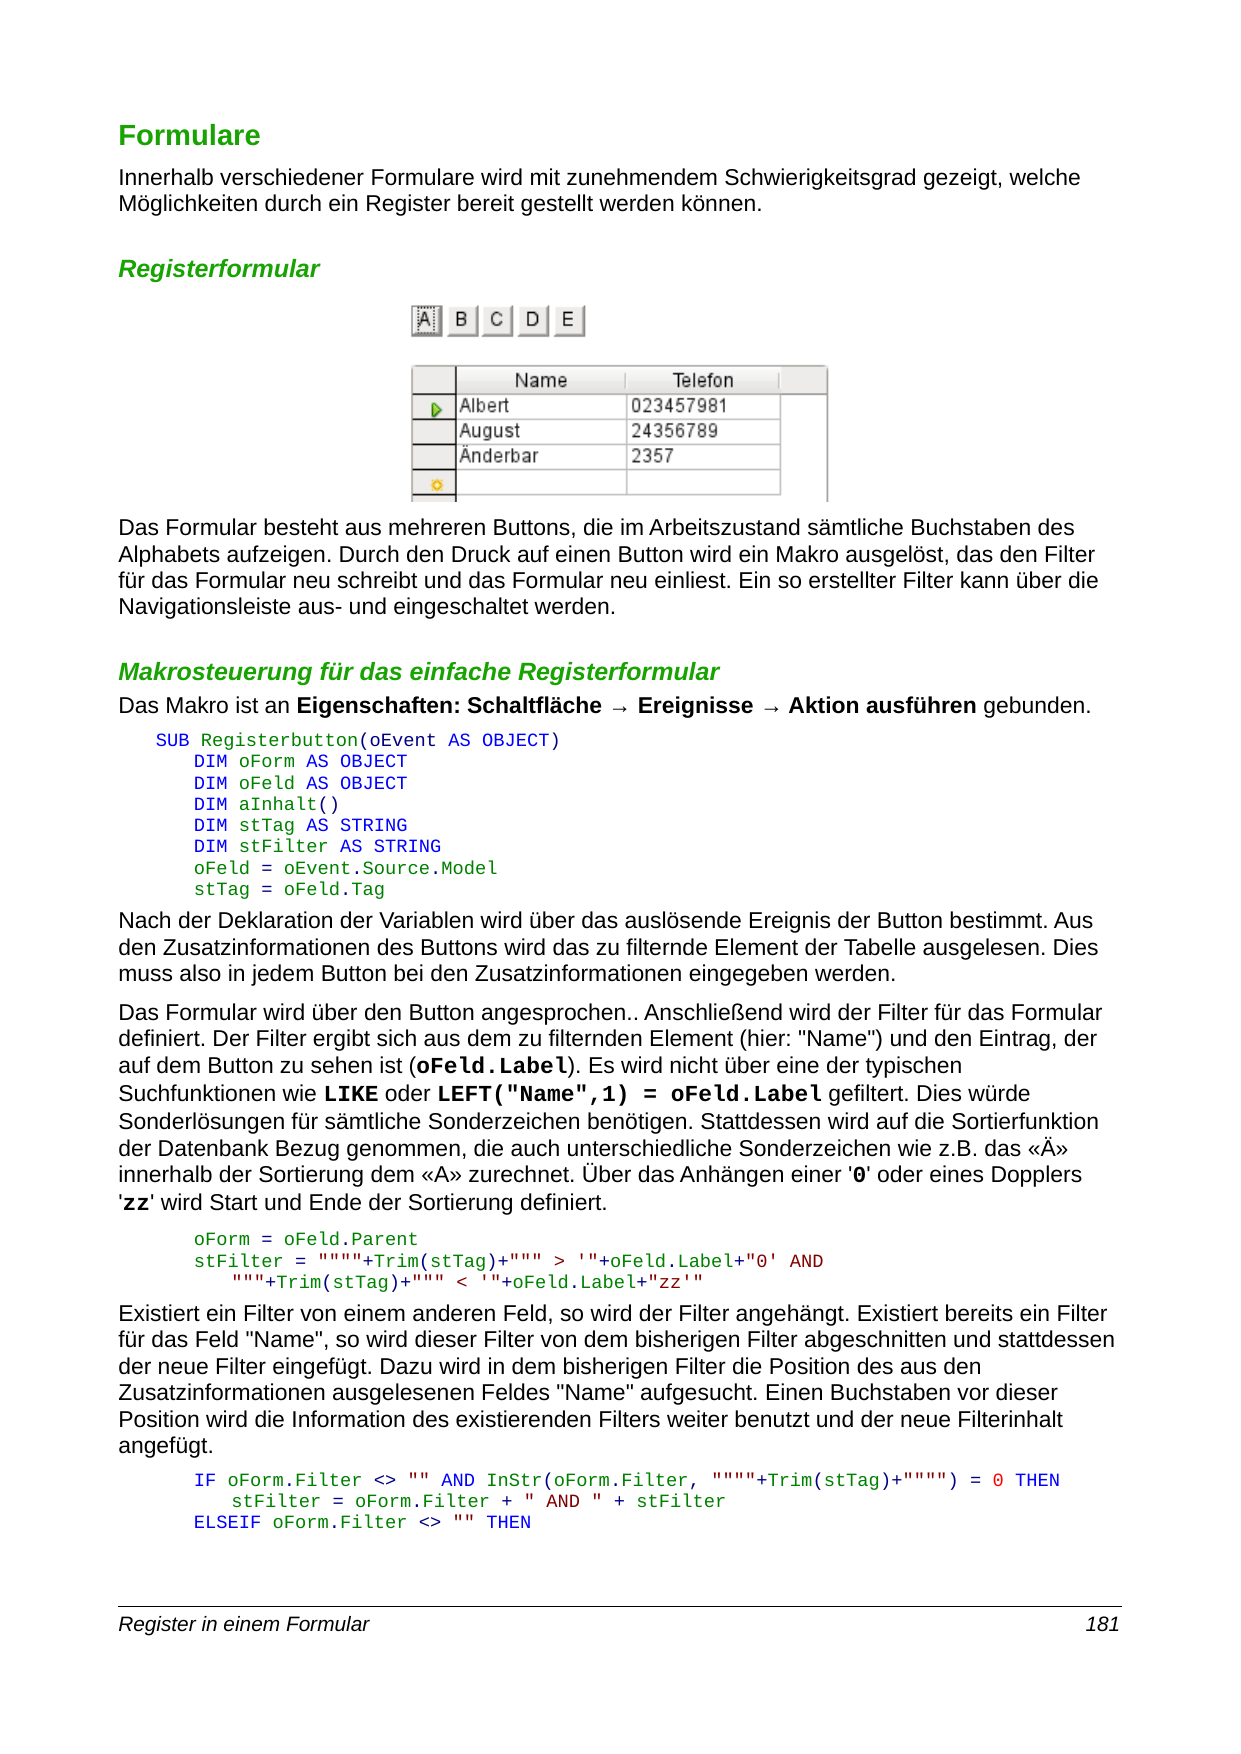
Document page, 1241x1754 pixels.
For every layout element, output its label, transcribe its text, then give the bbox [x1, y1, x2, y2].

text ELSEIF oForm.Filter <> "" THEN [156, 1513, 1122, 1534]
text SUB Registerbutton(oEvent AS OBJECT) [156, 731, 1122, 752]
subtitle Registerformular [118, 254, 1122, 283]
text DIM stTag AS STRING [156, 816, 1122, 837]
text stFilter = """"+Trim(stTag)+""" > '"+oFeld.Label+"0' AND """+Trim(stTag)+""" < '"+oFeld.Label+"zz'" [156, 1251, 1122, 1294]
subtitle Makrosteuerung für das einfache Registerformular [118, 657, 1122, 686]
text Nach der Deklaration der Variablen wird über das auslösende Ereignis der Button bestimmt. Aus den Zusatzinformationen des Buttons wird das zu filternde Element der Tabelle ausgelesen. Dies muss also in jedem Button bei den Zusatzinformationen eingegeben werden. [118, 907, 1122, 986]
subtitle Formulare [118, 118, 1122, 152]
text IF oForm.Filter <> "" AND InStr(oForm.Filter, """"+Trim(stTag)+"""") = 0 THEN [156, 1471, 1122, 1492]
text Innerhalb verschiedener Formulare wird mit zunehmendem Schwierigkeitsgrad gezeigt, welche Möglichkeiten durch ein Register bereit gestellt werden können. [118, 164, 1122, 217]
text Das Formular wird über den Button angesprochen.. Anschließend wird der Filter für das Formular definiert. Der Filter ergibt sich aus dem zu filternden Element (hier: "Name") und den Eintrag, der auf dem Button zu sehen ist (oFeld.Label). Es wird nicht über eine der typischen Suchfunktionen wie LIKE oder LEFT("Name",1) = oFeld.Label gefiltert. Dies würde Sonderlösungen für sämtliche Sonderzeichen benötigen. Stattdessen wird auf die Sortierfunktion der Datenbank Bezug genommen, die auch unterschiedliche Sonderzeichen wie z.B. das «Ä» innerhalb der Sortierung dem «A» zurechnet. Über das Anhängen einer '0' oder eines Dopplers 'zz' wird Start und Ende der Sortierung definiert. [118, 999, 1122, 1218]
text Das Makro ist an Eigenschaften: Schaltfläche → Ereignisse → Aktion ausführen gebunden. [118, 692, 1122, 718]
text stFilter = oForm.Filter + " AND " + stFilter [156, 1492, 1122, 1513]
text DIM oFeld AS OBJECT [156, 773, 1122, 795]
text oFeld = oEvent.Source.Model [156, 858, 1122, 880]
text DIM aInhalt() [156, 795, 1122, 816]
text Existiert ein Filter von einem anderen Feld, so wird der Filter angehängt. Existiert bereits ein Filter für das Feld "Name", so wird dieser Filter von dem bisherigen Filter abgeschnitten und stattdessen der neue Filter eingefügt. Dazu wird in dem bisherigen Filter die Position des aus den Zusatzinformationen ausgelesenen Feldes "Name" aufgesucht. Einen Buchstaben vor dieser Position wird die Information des existierenden Filters weiter benutzt und der neue Filterinhalt angefügt. [118, 1300, 1122, 1458]
text Das Formular besteht aus mehreren Buttons, die im Arbeitszustand sämtliche Buchstaben des Alphabets aufzeigen. Durch den Druck auf einen Button wird ein Makro ausgelöst, das den Filter für das Formular neu schreibt und das Formular neu einliest. Ein so erstellter Filter kann über die Navigationsleiste aus- und eingeschaltet werden. [118, 514, 1122, 620]
text oForm = oFeld.Parent [156, 1230, 1122, 1251]
text DIM oForm AS OBJECT [156, 752, 1122, 773]
text stTag = oFeld.Tag [156, 880, 1122, 901]
text DIM stFilter AS STRING [156, 837, 1122, 858]
picture [400, 301, 841, 502]
